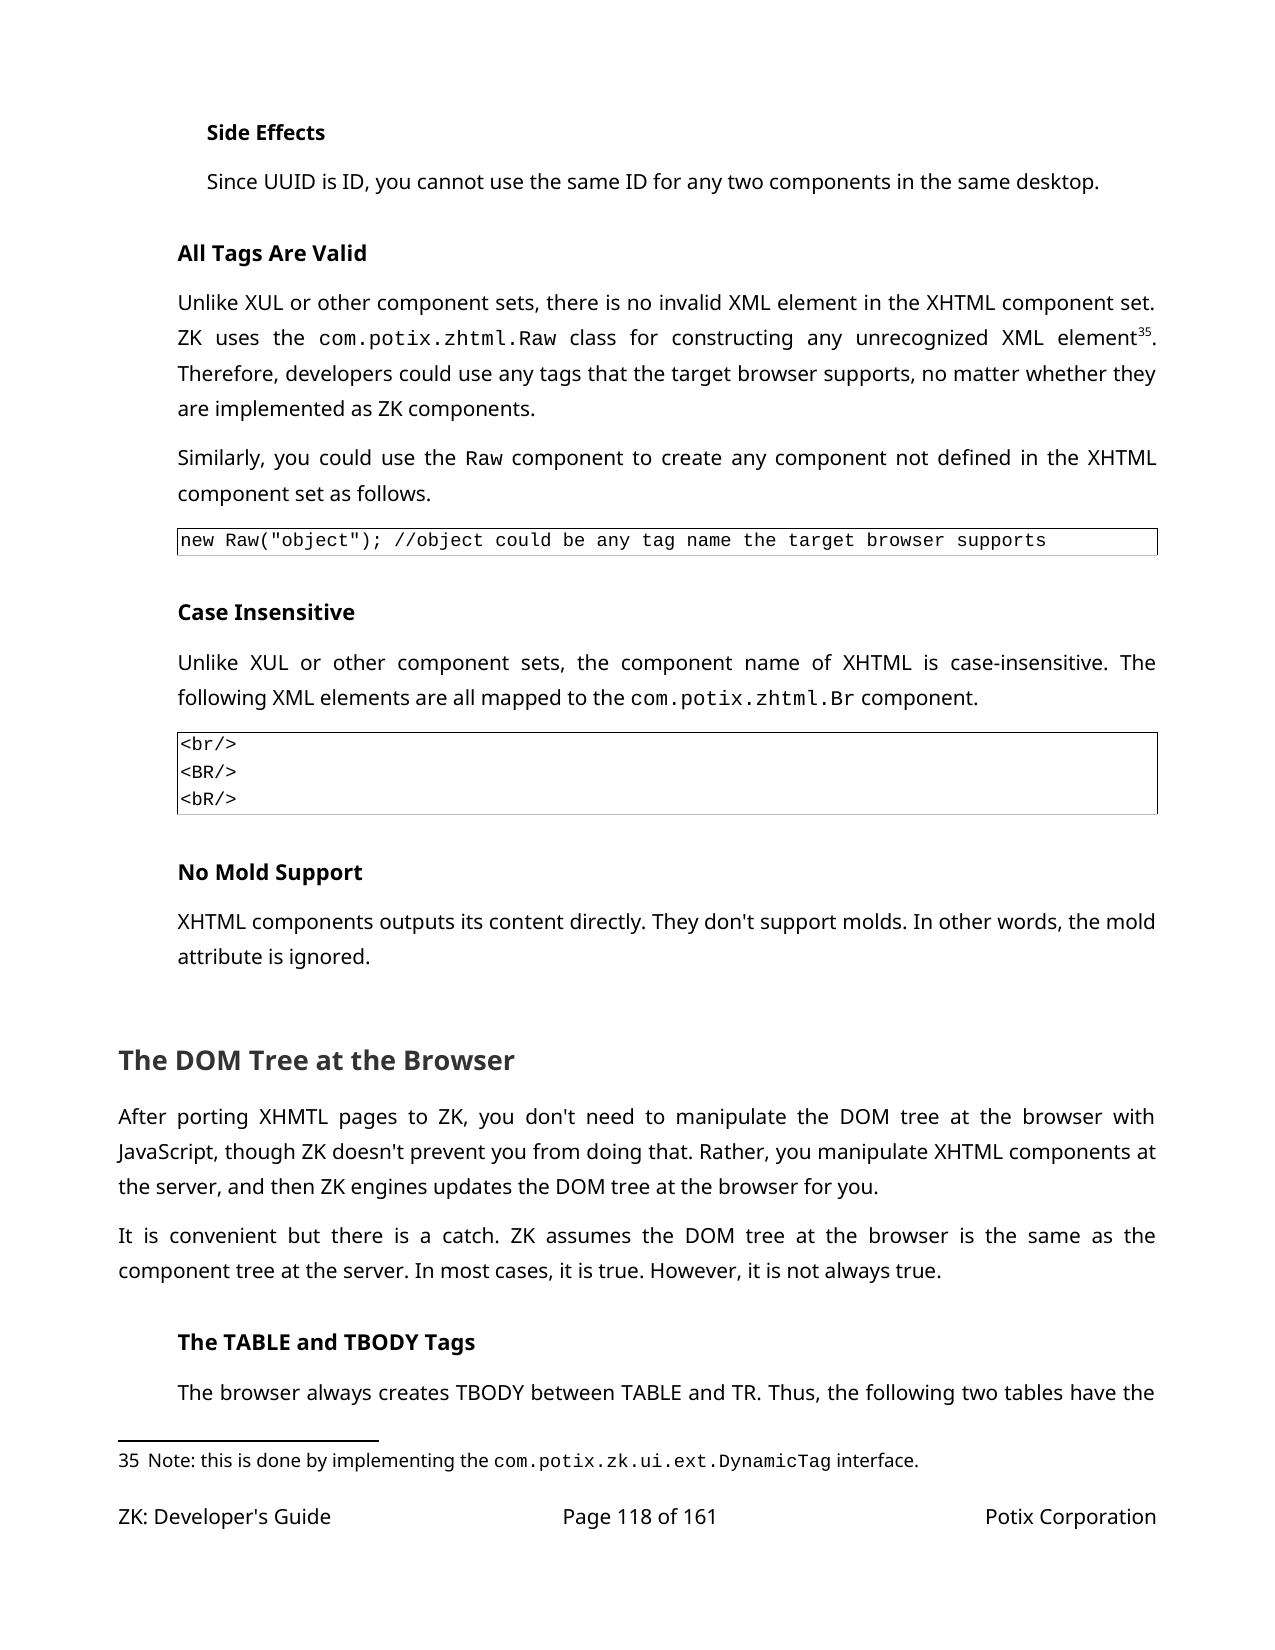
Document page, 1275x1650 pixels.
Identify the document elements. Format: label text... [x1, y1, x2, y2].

subtitle Case Insensitive [177, 597, 1157, 627]
text Unlike XUL or other component sets, there is no invalid XML element in the XHTML component set. ZK uses the com.potix.zhtml.Raw class for constructing any unrecognized XML element. Therefore, developers could use any tags that the target browser supports, no matter whether they are implemented as ZK components. [177, 288, 1157, 422]
text <bR/> [178, 787, 1157, 814]
text new Raw("object"); //object could be any tag name the target browser supports [178, 529, 1157, 555]
text <BR/> [178, 759, 1157, 784]
text Since UUID is ID, you cannot use the same ID for any two components in the same desktop. [207, 167, 1157, 195]
text <br/> [178, 733, 1157, 757]
subtitle No Mold Support [177, 856, 1157, 886]
text The browser always creates TBODY between TABLE and TR. Thus, the following two tables have the [177, 1378, 1157, 1406]
text It is convenient but there is a catch. ZK assumes the DOM tree at the browser is the same as the component tree at the server. In most cases, it is true. However, it is not always true. [118, 1221, 1157, 1284]
subtitle All Tags Are Valid [177, 238, 1157, 268]
text Unlike XUL or other component sets, the component name of XHTML is case-insensitive. The following XML elements are all mapped to the com.potix.zhtml.Br component. [177, 648, 1157, 712]
subtitle The DOM Tree at the Browser [118, 1041, 1157, 1078]
subtitle The TABLE and TBODY Tags [177, 1327, 1157, 1357]
text After porting XHMTL pages to ZK, you don't need to manipulate the DOM tree at the browser with JavaScript, though ZK doesn't prevent you from doing that. Rather, you manipulate XHTML components at the server, and then ZK engines updates the DOM tree at the browser for you. [118, 1102, 1157, 1200]
text Similarly, you could use the Raw component to create any component not defined in the XHTML component set as follows. [177, 443, 1157, 507]
text Note: this is done by implementing the com.potix.zk.ui.ext.DynamicTag interface. [118, 1447, 1157, 1473]
text XHTML components outputs its content directly. They don't support molds. In other words, the mold attribute is ignored. [177, 907, 1157, 971]
subtitle Side Effects [207, 118, 1157, 146]
